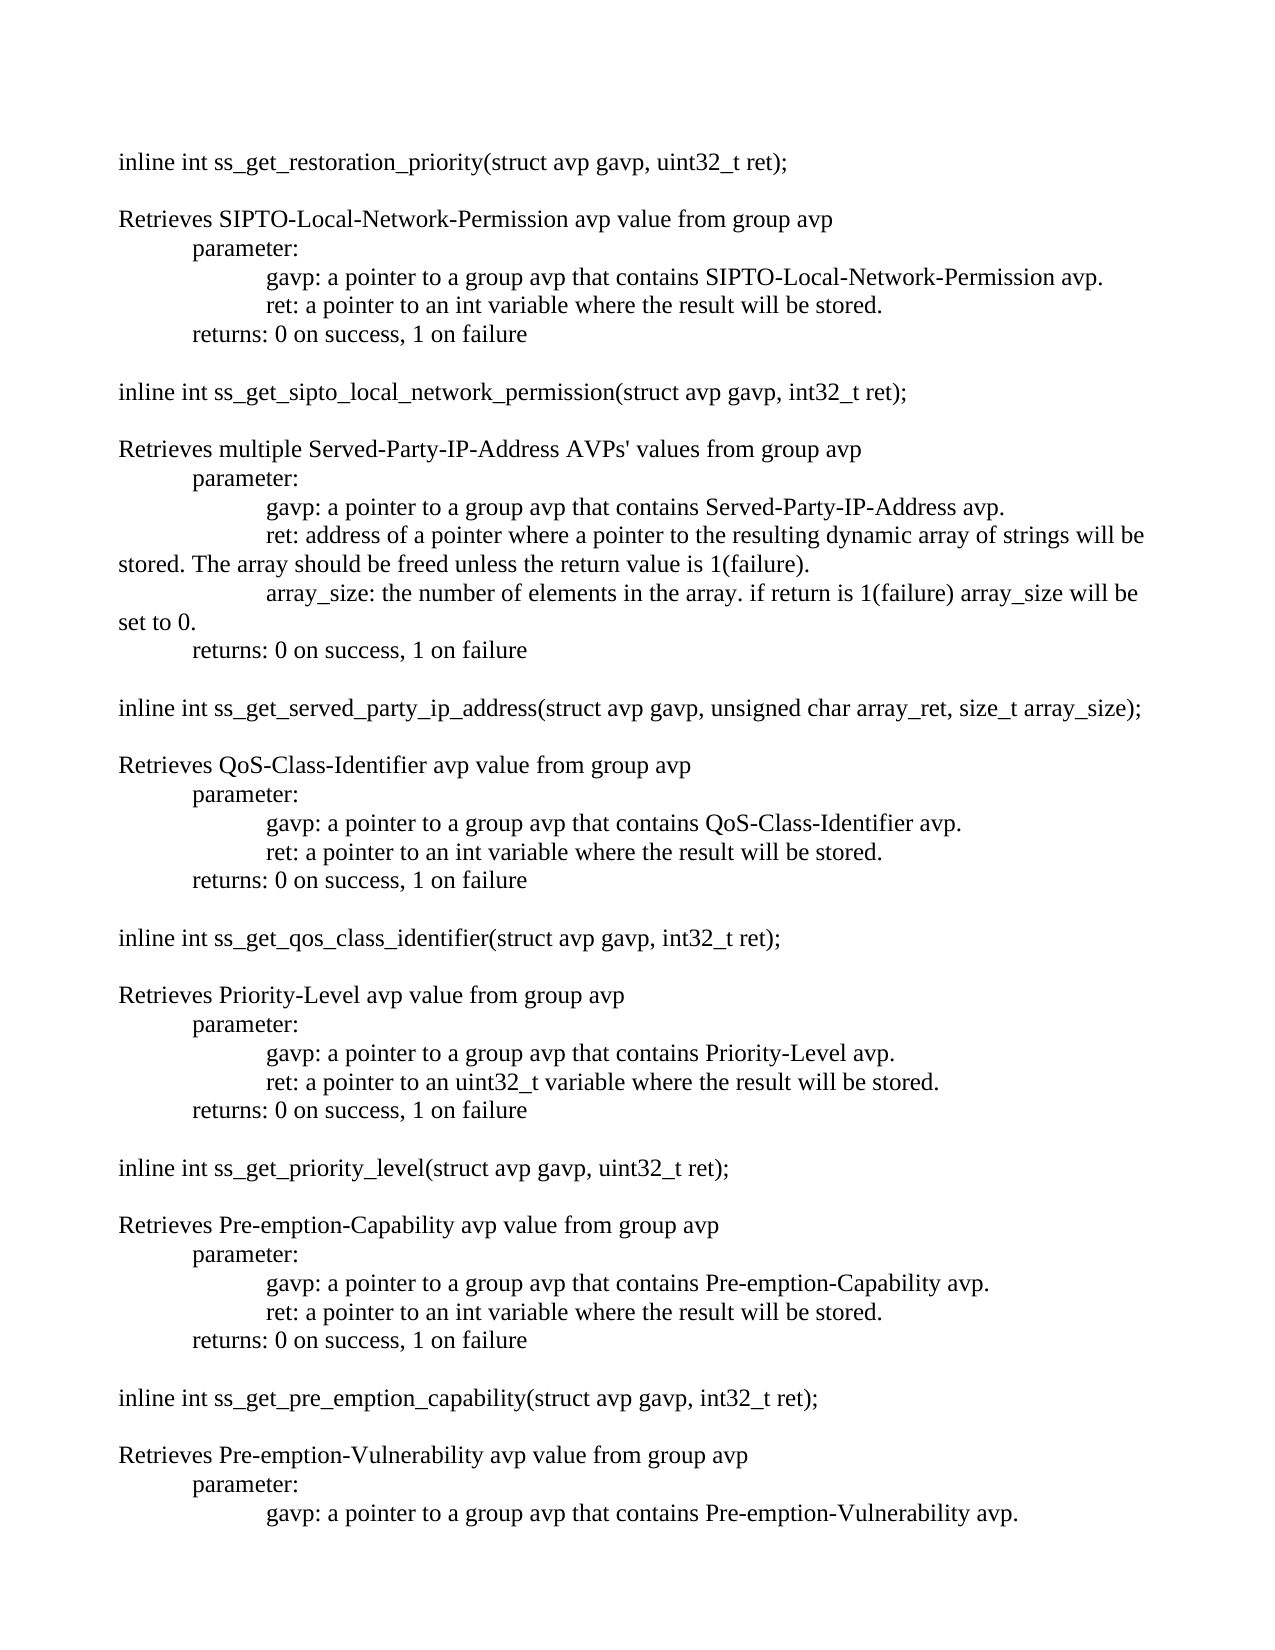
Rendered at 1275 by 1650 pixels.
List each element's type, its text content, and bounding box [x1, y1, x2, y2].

text inline int ss_get_restoration_priority(struct avp gavp, uint32_t ret); [118, 147, 1157, 176]
text inline int ss_get_pre_emption_capability(struct avp gavp, int32_t ret); [118, 1383, 1157, 1412]
text parameter: [118, 1009, 1157, 1038]
text inline int ss_get_served_party_ip_address(struct avp gavp, unsigned char array_ret, size_t array_size); [118, 693, 1157, 722]
text Retrieves Pre-emption-Capability avp value from group avp [118, 1211, 1157, 1239]
text ret: a pointer to an uint32_t variable where the result will be stored. [118, 1067, 1157, 1096]
text returns: 0 on success, 1 on failure [118, 1096, 1157, 1124]
text ret: a pointer to an int variable where the result will be stored. [118, 291, 1157, 319]
text parameter: [118, 463, 1157, 492]
text Retrieves multiple Served-Party-IP-Address AVPs' values from group avp [118, 434, 1157, 463]
text inline int ss_get_sipto_local_network_permission(struct avp gavp, int32_t ret); [118, 377, 1157, 406]
text Retrieves Pre-emption-Vulnerability avp value from group avp [118, 1441, 1157, 1469]
text Retrieves QoS-Class-Identifier avp value from group avp [118, 751, 1157, 779]
text gavp: a pointer to a group avp that contains Served-Party-IP-Address avp. [118, 492, 1157, 521]
text parameter: [118, 779, 1157, 808]
text parameter: [118, 1469, 1157, 1498]
text returns: 0 on success, 1 on failure [118, 319, 1157, 348]
text gavp: a pointer to a group avp that contains QoS-Class-Identifier avp. [118, 808, 1157, 837]
text inline int ss_get_priority_level(struct avp gavp, uint32_t ret); [118, 1153, 1157, 1182]
text Retrieves Priority-Level avp value from group avp [118, 981, 1157, 1009]
text ret: a pointer to an int variable where the result will be stored. [118, 1297, 1157, 1326]
text gavp: a pointer to a group avp that contains Pre-emption-Vulnerability avp. [118, 1498, 1157, 1527]
text parameter: [118, 1239, 1157, 1268]
text parameter: [118, 233, 1157, 262]
text ret: a pointer to an int variable where the result will be stored. [118, 837, 1157, 866]
text returns: 0 on success, 1 on failure [118, 636, 1157, 664]
text array_size: the number of elements in the array. if return is 1(failure) array_size will be set to 0. [118, 578, 1157, 636]
text returns: 0 on success, 1 on failure [118, 1326, 1157, 1354]
text gavp: a pointer to a group avp that contains SIPTO-Local-Network-Permission avp. [118, 262, 1157, 291]
text Retrieves SIPTO-Local-Network-Permission avp value from group avp [118, 204, 1157, 233]
text returns: 0 on success, 1 on failure [118, 866, 1157, 894]
text gavp: a pointer to a group avp that contains Pre-emption-Capability avp. [118, 1268, 1157, 1297]
text gavp: a pointer to a group avp that contains Priority-Level avp. [118, 1038, 1157, 1067]
text inline int ss_get_qos_class_identifier(struct avp gavp, int32_t ret); [118, 923, 1157, 952]
text ret: address of a pointer where a pointer to the resulting dynamic array of strings will be stored. The array should be freed unless the return value is 1(failure). [118, 521, 1157, 578]
